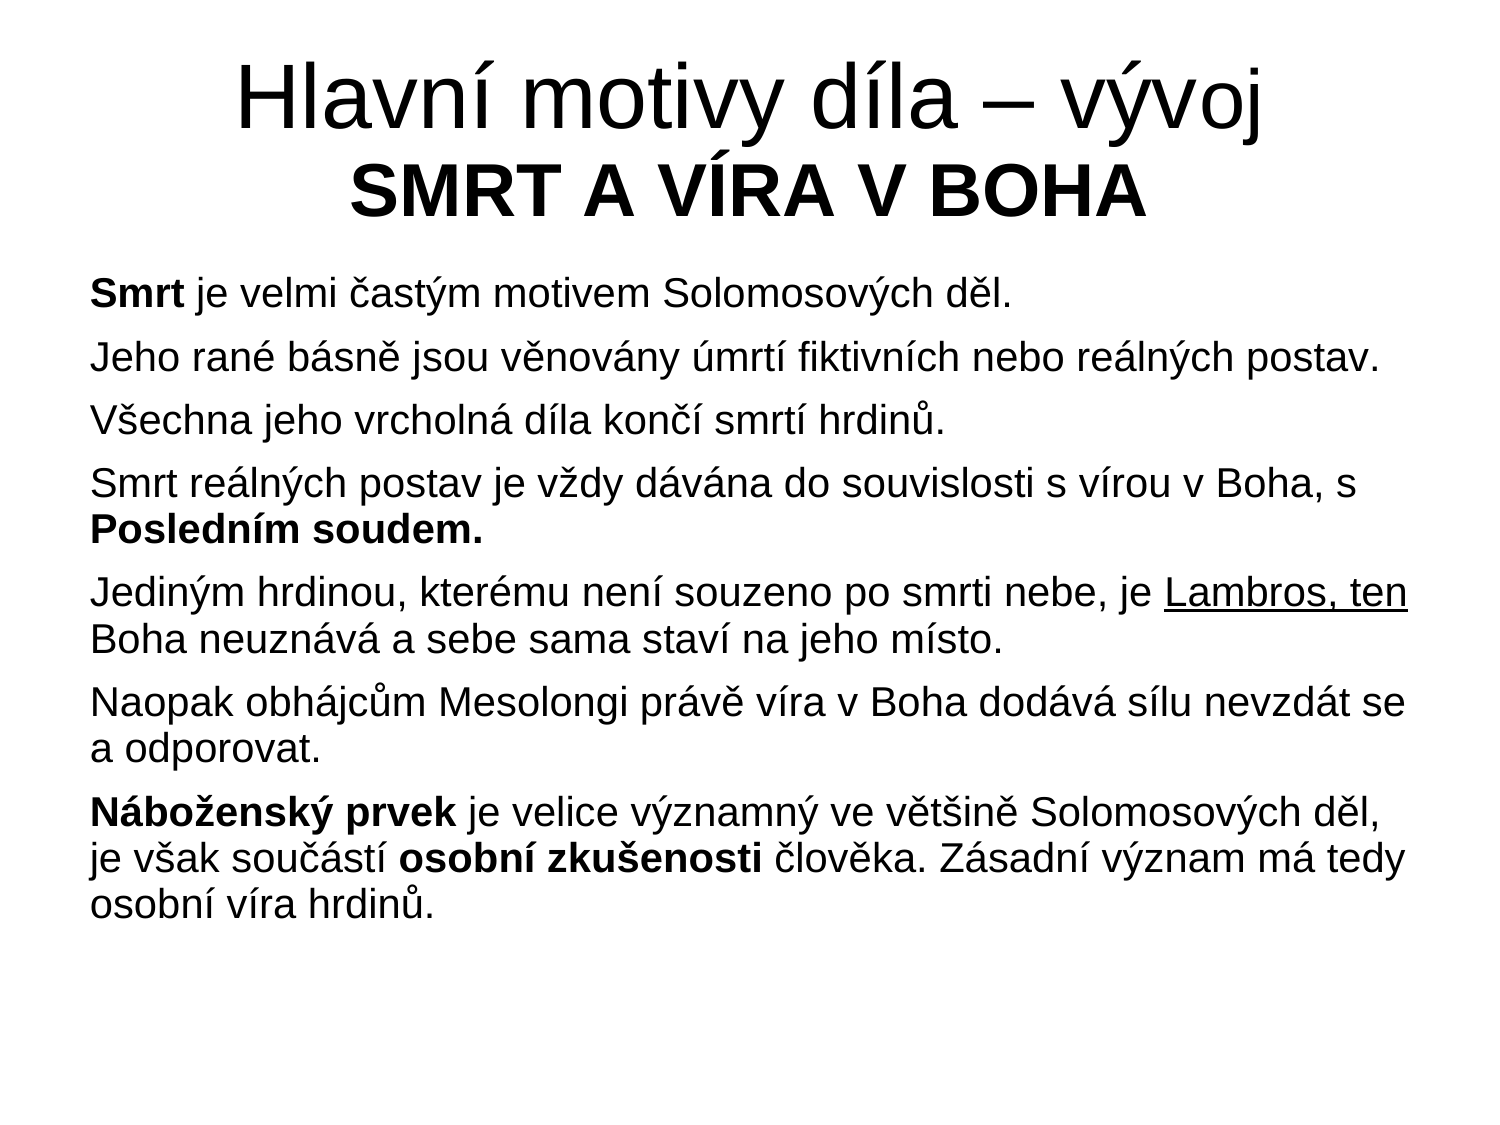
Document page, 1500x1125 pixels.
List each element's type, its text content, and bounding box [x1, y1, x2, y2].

title Hlavní motivy díla – vývoj SMRT A VÍRA V BOHA [74, 20, 1425, 257]
list Smrt je velmi častým motivem Solomosových děl. Jeho rané básně jsou věnovány úmrtí fiktivních nebo reálných postav. Všechna jeho vrcholná díla končí smrtí hrdinů. Smrt reálných postav je vždy dávána do souvislosti s vírou v Boha, s Posledním soudem. Jediným hrdinou, kterému není souzeno po smrti nebe, je Lambros, ten Boha neuznává a sebe sama staví na jeho místo. Naopak obhájcům Mesolongi právě víra v Boha dodává sílu nevzdát se a odporovat. Náboženský prvek je velice významný ve většině Solomosových děl, je však součástí osobní zkušenosti člověka. Zásadní význam má tedy osobní víra hrdinů. [74, 262, 1425, 1070]
